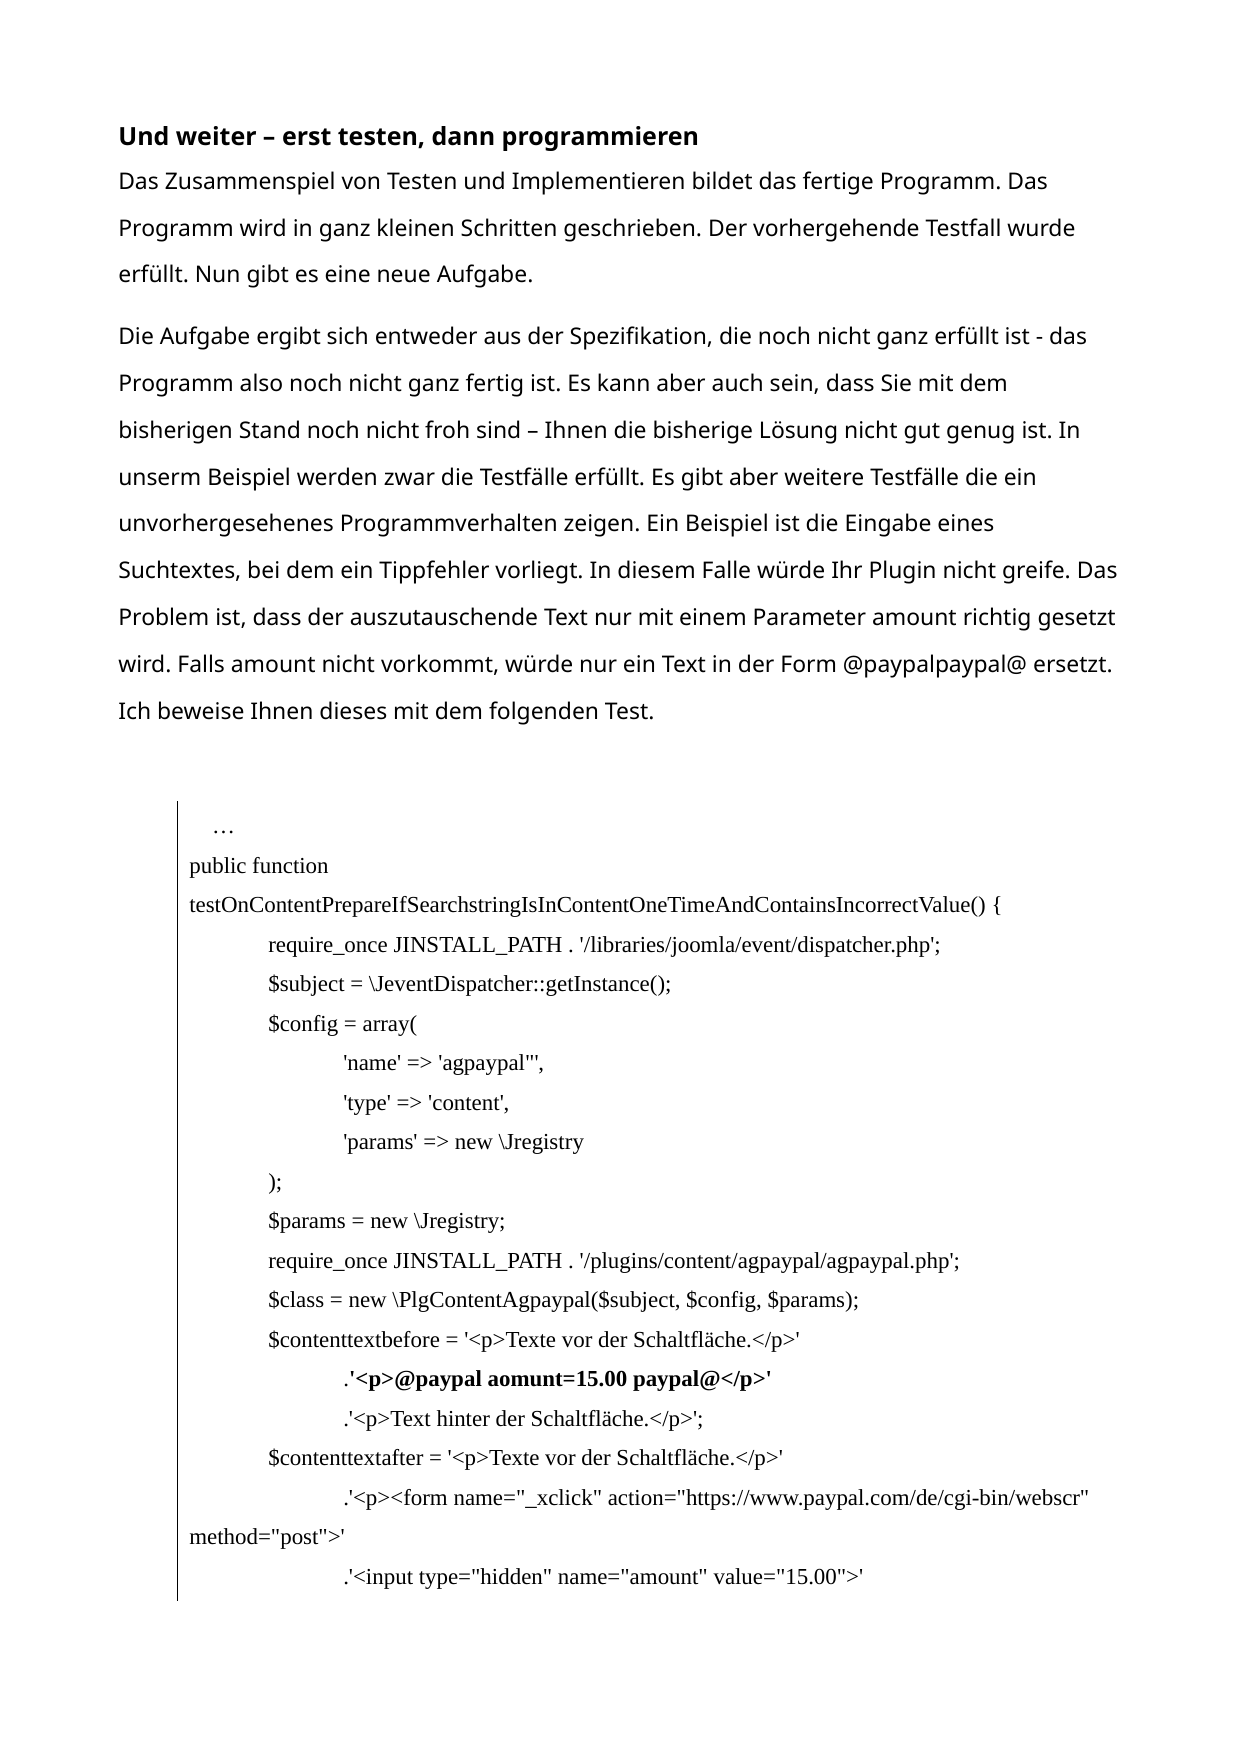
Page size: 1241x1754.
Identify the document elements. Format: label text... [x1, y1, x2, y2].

text Das Zusammenspiel von Testen und Implementieren bildet das fertige Programm. Das Programm wird in ganz kleinen Schritten geschrieben. Der vorhergehende Testfall wurde erfüllt. Nun gibt es eine neue Aufgabe. [118, 165, 1122, 290]
text … public function testOnContentPrepareIfSearchstringIsInContentOneTimeAndContainsIncorrectValue() { require_once JINSTALL_PATH . '/libraries/joomla/event/dispatcher.php'; $subject = \JeventDispatcher::getInstance(); $config = array( 'name' => 'agpaypal"', 'type' => 'content', 'params' => new \Jregistry ); $params = new \Jregistry; require_once JINSTALL_PATH . '/plugins/content/agpaypal/agpaypal.php'; $class = new \PlgContentAgpaypal($subject, $config, $params); $contenttextbefore = '<p>Texte vor der Schaltfläche.</p>' .'<p>@paypal aomunt=15.00 paypal@</p>' .'<p>Text hinter der Schaltfläche.</p>'; $contenttextafter = '<p>Texte vor der Schaltfläche.</p>' .'<p><form name="_xclick" action="https://www.paypal.com/de/cgi-bin/webscr" method="post">' .'<input type="hidden" name="amount" value="15.00">' [178, 801, 1122, 1601]
subtitle Und weiter – erst testen, dann programmieren [118, 118, 1122, 152]
text Die Aufgabe ergibt sich entweder aus der Spezifikation, die noch nicht ganz erfüllt ist - das Programm also noch nicht ganz fertig ist. Es kann aber auch sein, dass Sie mit dem bisherigen Stand noch nicht froh sind – Ihnen die bisherige Lösung nicht gut genug ist. In unserm Beispiel werden zwar die Testfälle erfüllt. Es gibt aber weitere Testfälle die ein unvorhergesehenes Programmverhalten zeigen. Ein Beispiel ist die Eingabe eines Suchtextes, bei dem ein Tippfehler vorliegt. In diesem Falle würde Ihr Plugin nicht greife. Das Problem ist, dass der auszutauschende Text nur mit einem Parameter amount richtig gesetzt wird. Falls amount nicht vorkommt, würde nur ein Text in der Form @paypalpaypal@ ersetzt. Ich beweise Ihnen dieses mit dem folgenden Test. [118, 320, 1122, 726]
